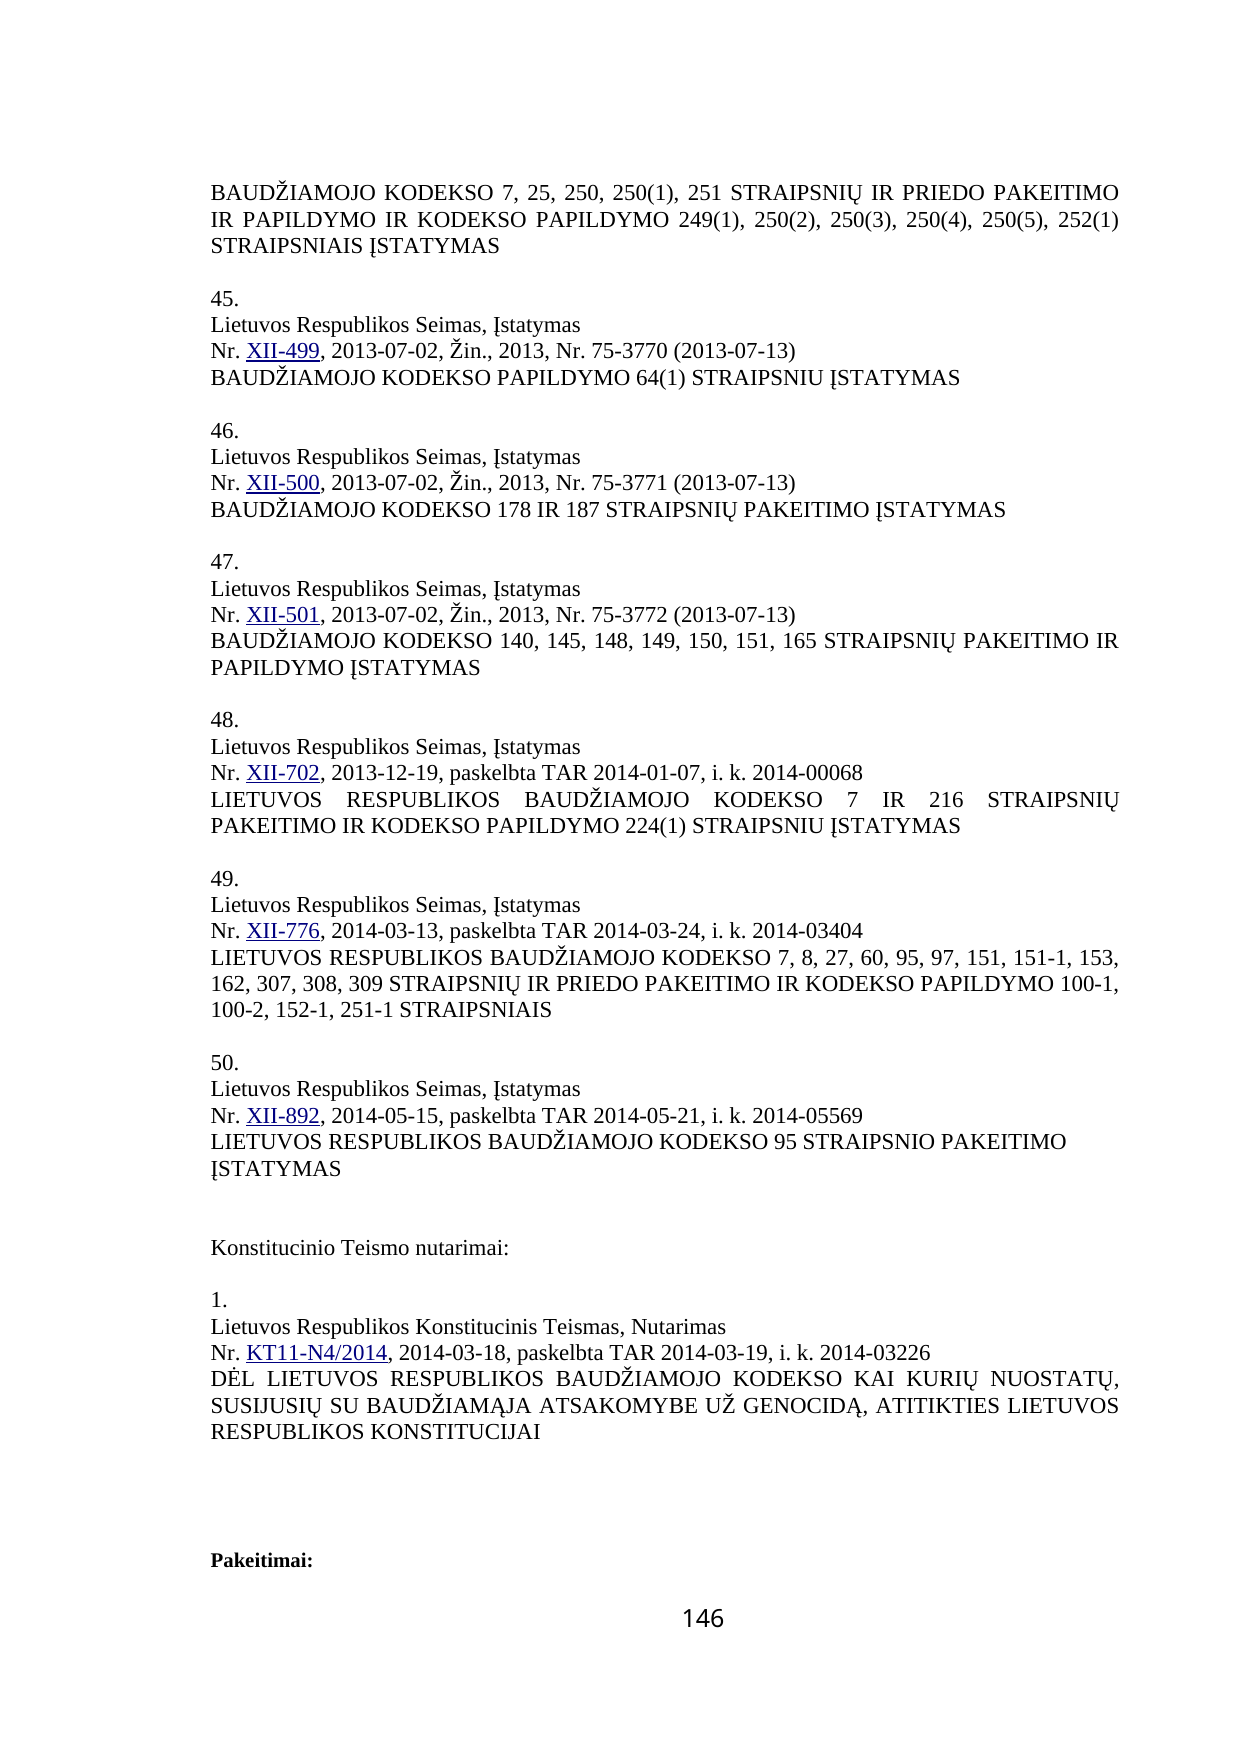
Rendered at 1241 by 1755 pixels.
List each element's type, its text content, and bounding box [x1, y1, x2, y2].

text Nr. XII-500, 2013-07-02, Žin., 2013, Nr. 75-3771 (2013-07-13) [210, 469, 1120, 496]
text BAUDŽIAMOJO KODEKSO 7, 25, 250, 250(1), 251 STRAIPSNIŲ IR PRIEDO PAKEITIMO IR PAPILDYMO IR KODEKSO PAPILDYMO 249(1), 250(2), 250(3), 250(4), 250(5), 252(1) STRAIPSNIAIS ĮSTATYMAS [210, 179, 1120, 258]
text Nr. XII-499, 2013-07-02, Žin., 2013, Nr. 75-3770 (2013-07-13) [210, 338, 1120, 364]
text 46. [210, 417, 1120, 443]
text Lietuvos Respublikos Seimas, Įstatymas [210, 1076, 1120, 1102]
text BAUDŽIAMOJO KODEKSO 178 IR 187 STRAIPSNIŲ PAKEITIMO ĮSTATYMAS [210, 496, 1120, 522]
text Pakeitimai: [210, 1548, 1120, 1572]
text LIETUVOS RESPUBLIKOS BAUDŽIAMOJO KODEKSO 95 STRAIPSNIO PAKEITIMO ĮSTATYMAS [210, 1128, 1120, 1181]
text Nr. XII-702, 2013-12-19, paskelbta TAR 2014-01-07, i. k. 2014-00068 [210, 759, 1120, 786]
text BAUDŽIAMOJO KODEKSO PAPILDYMO 64(1) STRAIPSNIU ĮSTATYMAS [210, 364, 1120, 390]
text Lietuvos Respublikos Seimas, Įstatymas [210, 891, 1120, 917]
text 47. [210, 548, 1120, 575]
text 49. [210, 865, 1120, 891]
text Nr. XII-776, 2014-03-13, paskelbta TAR 2014-03-24, i. k. 2014-03404 [210, 917, 1120, 944]
text Nr. XII-501, 2013-07-02, Žin., 2013, Nr. 75-3772 (2013-07-13) [210, 601, 1120, 627]
text Nr. XII-892, 2014-05-15, paskelbta TAR 2014-05-21, i. k. 2014-05569 [210, 1102, 1120, 1128]
text 50. [210, 1049, 1120, 1076]
text 48. [210, 707, 1120, 733]
text DĖL LIETUVOS RESPUBLIKOS BAUDŽIAMOJO KODEKSO KAI KURIŲ NUOSTATŲ, SUSIJUSIŲ SU BAUDŽIAMĄJA ATSAKOMYBE UŽ GENOCIDĄ, ATITIKTIES LIETUVOS RESPUBLIKOS KONSTITUCIJAI [210, 1365, 1120, 1444]
text Lietuvos Respublikos Seimas, Įstatymas [210, 443, 1120, 469]
text Nr. KT11-N4/2014, 2014-03-18, paskelbta TAR 2014-03-19, i. k. 2014-03226 [210, 1339, 1120, 1365]
text Lietuvos Respublikos Konstitucinis Teismas, Nutarimas [210, 1313, 1120, 1339]
text 1. [210, 1286, 1120, 1313]
text BAUDŽIAMOJO KODEKSO 140, 145, 148, 149, 150, 151, 165 STRAIPSNIŲ PAKEITIMO IR PAPILDYMO ĮSTATYMAS [210, 627, 1120, 680]
text Konstitucinio Teismo nutarimai: [210, 1234, 1120, 1260]
text 45. [210, 285, 1120, 311]
text Lietuvos Respublikos Seimas, Įstatymas [210, 733, 1120, 759]
text Lietuvos Respublikos Seimas, Įstatymas [210, 575, 1120, 601]
text LIETUVOS RESPUBLIKOS BAUDŽIAMOJO KODEKSO 7 IR 216 STRAIPSNIŲ PAKEITIMO IR KODEKSO PAPILDYMO 224(1) STRAIPSNIU ĮSTATYMAS [210, 786, 1120, 838]
text Lietuvos Respublikos Seimas, Įstatymas [210, 311, 1120, 338]
text LIETUVOS RESPUBLIKOS BAUDŽIAMOJO KODEKSO 7, 8, 27, 60, 95, 97, 151, 151-1, 153, 162, 307, 308, 309 STRAIPSNIŲ IR PRIEDO PAKEITIMO IR KODEKSO PAPILDYMO 100-1, 100-2, 152-1, 251-1 STRAIPSNIAIS [210, 944, 1120, 1023]
